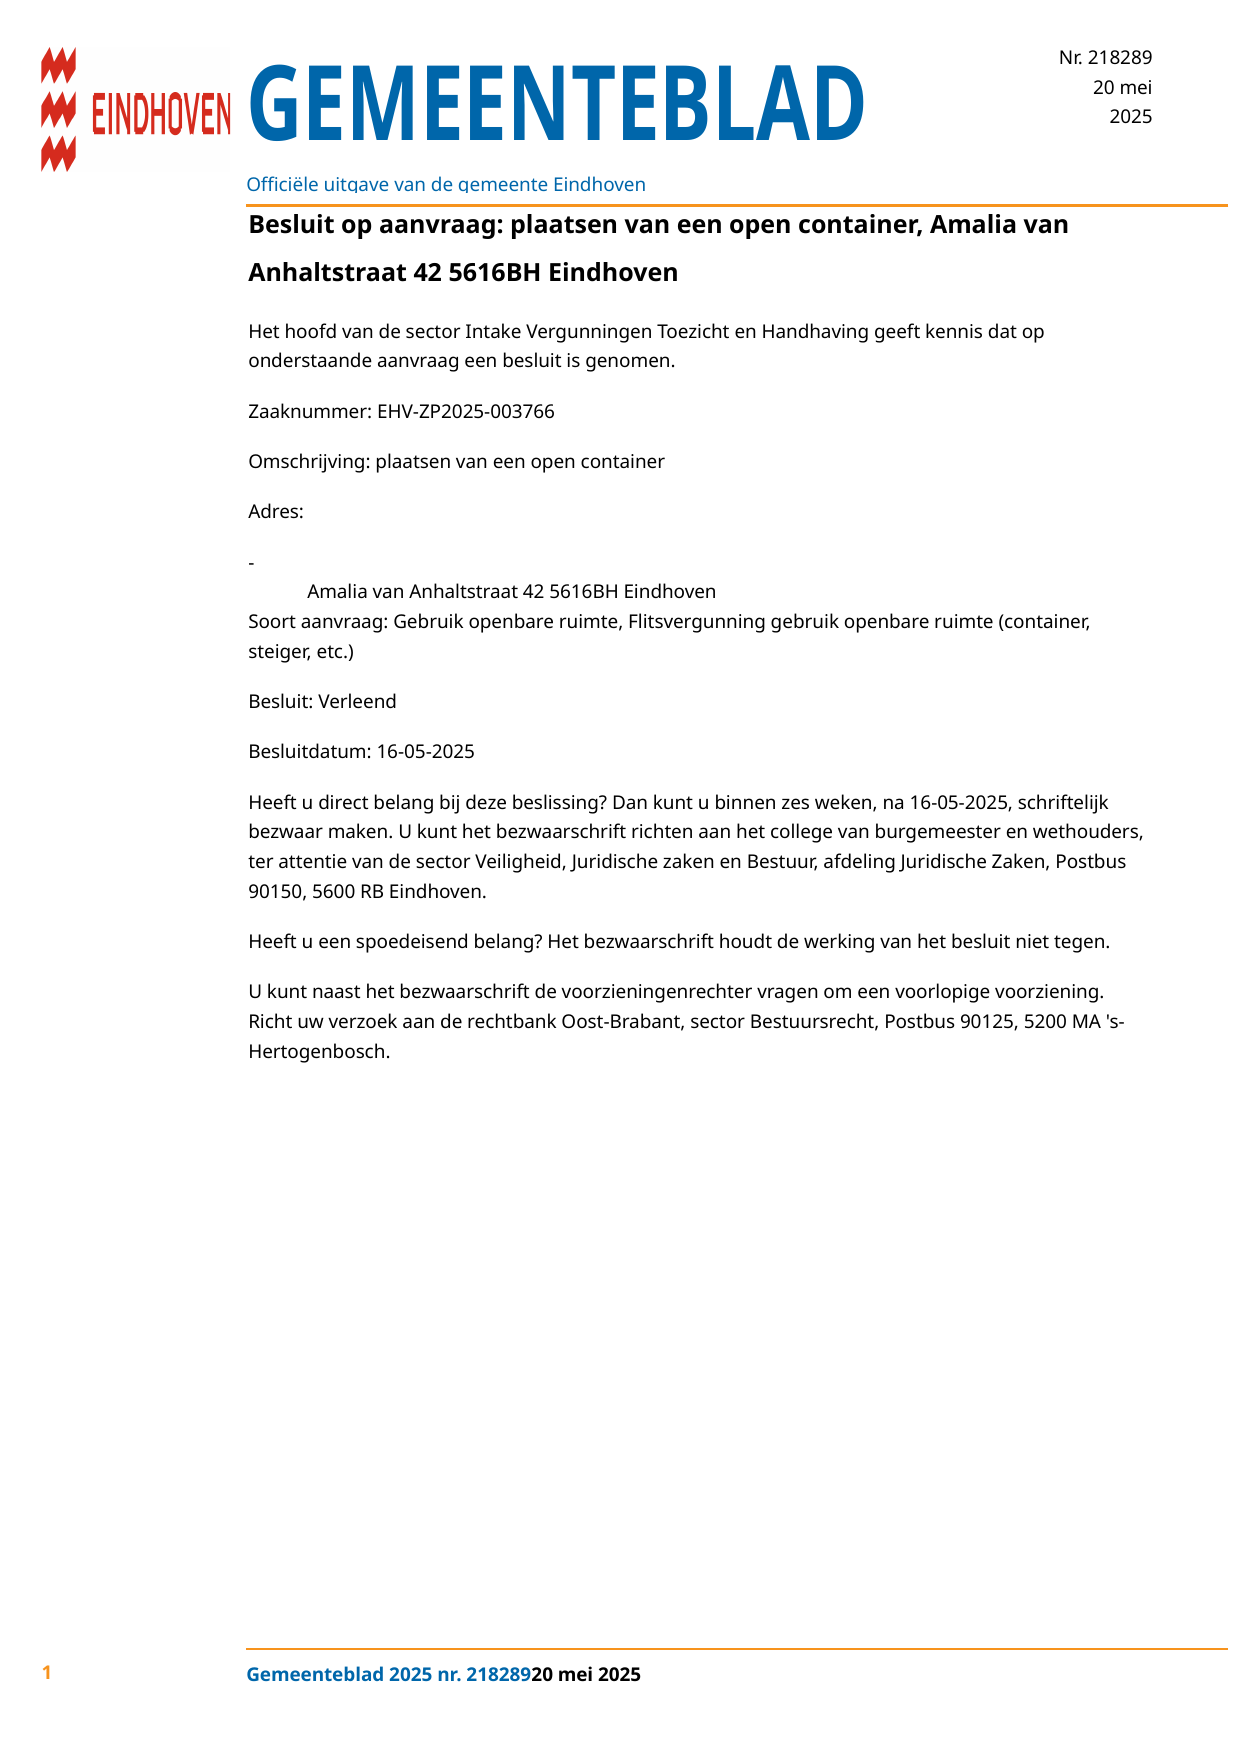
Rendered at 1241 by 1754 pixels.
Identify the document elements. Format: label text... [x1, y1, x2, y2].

text Besluit: Verleend [248, 688, 1152, 714]
text Besluit op aanvraag: plaatsen van een open container, Amalia van Anhaltstraat 42 5616BH Eindhoven [248, 207, 1152, 288]
text Zaaknummer: EHV-ZP2025-003766 [248, 398, 1152, 424]
text U kunt naast het bezwaarschrift de voorzieningenrechter vragen om een voorlopige voorziening. Richt uw verzoek aan de rechtbank Oost-Brabant, sector Bestuursrecht, Postbus 90125, 5200 MA 's-Hertogenbosch. [248, 979, 1152, 1064]
text Besluitdatum: 16-05-2025 [248, 739, 1152, 764]
list Amalia van Anhaltstraat 42 5616BH Eindhoven [248, 579, 1152, 604]
text Omschrijving: plaatsen van een open container [248, 448, 1152, 474]
text Het hoofd van de sector Intake Vergunningen Toezicht en Handhaving geeft kennis dat op onderstaande aanvraag een besluit is genomen. [248, 318, 1152, 373]
text Adres: [248, 499, 1152, 524]
text Soort aanvraag: Gebruik openbare ruimte, Flitsvergunning gebruik openbare ruimte (container, steiger, etc.) [248, 608, 1152, 664]
text Heeft u een spoedeisend belang? Het bezwaarschrift houdt de werking van het besluit niet tegen. [248, 928, 1152, 954]
text Heeft u direct belang bij deze beslissing? Dan kunt u binnen zes weken, na 16-05-2025, schriftelijk bezwaar maken. U kunt het bezwaarschrift richten aan het college van burgemeester en wethouders, ter attentie van de sector Veiligheid, Juridische zaken en Bestuur, afdeling Juridische Zaken, Postbus 90150, 5600 RB Eindhoven. [248, 789, 1152, 904]
picture [41, 47, 231, 172]
